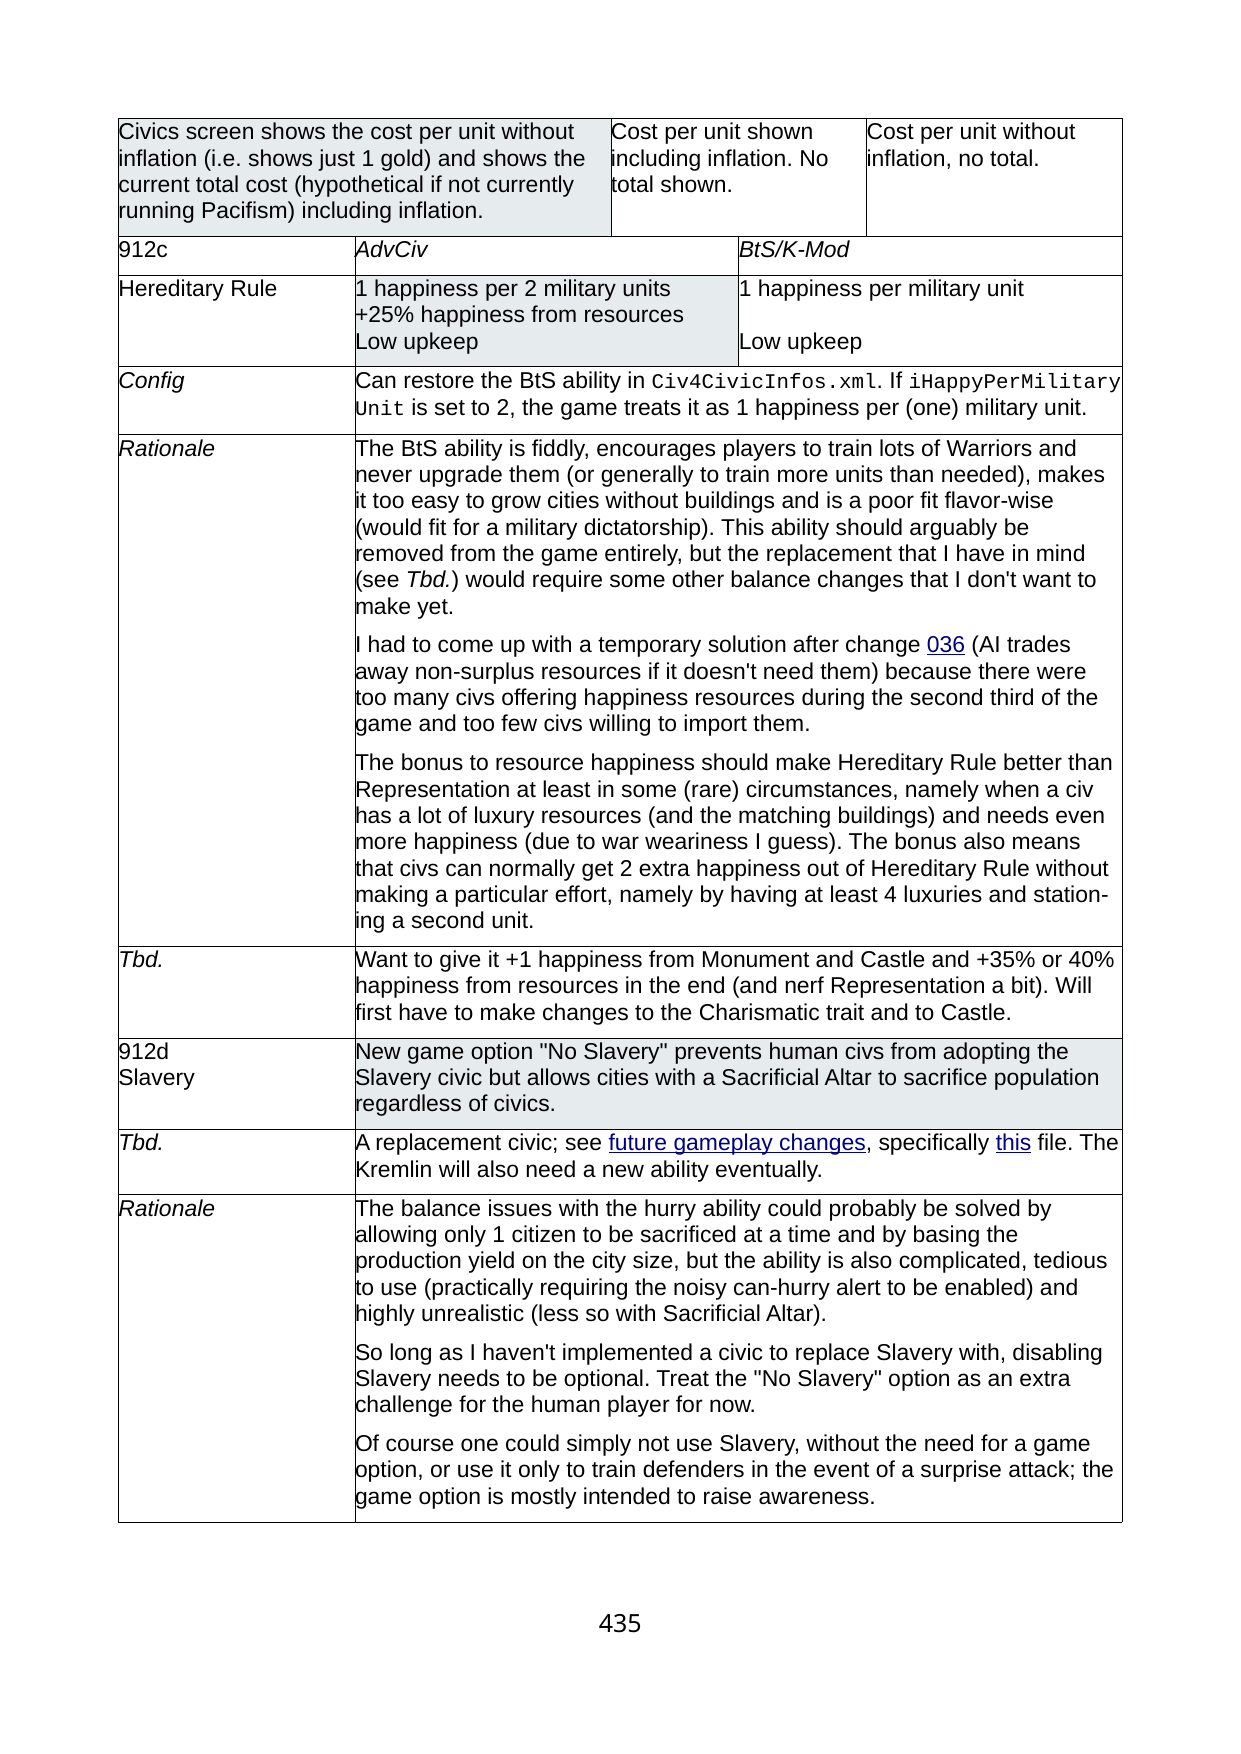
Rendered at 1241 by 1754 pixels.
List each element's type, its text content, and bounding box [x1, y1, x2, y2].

table_cell A replacement civic; see future gameplay changes, specifically this file. The Kremlin will also need a new ability eventually. [356, 1130, 1122, 1194]
table_cell Rationale [119, 435, 355, 946]
table_cell Civics screen shows the cost per unit without inflation (i.e. shows just 1 gold) and shows the current total cost (hypothetical if not currently running Pacifism) including inflation. [119, 119, 611, 236]
table_cell 912c [119, 237, 355, 275]
table_cell BtS/K-Mod [739, 237, 1122, 275]
table_cell Config [119, 367, 355, 434]
table_cell Want to give it +1 happiness from Monument and Castle and +35% or 40% happiness from resources in the end (and nerf Representation a bit). Will first have to make changes to the Charismatic trait and to Castle. [356, 947, 1122, 1038]
table_cell 912d Slavery [119, 1039, 355, 1129]
table_cell Tbd. [119, 1130, 355, 1194]
table_cell Hereditary Rule [119, 276, 355, 366]
table_cell The balance issues with the hurry ability could probably be solved by allowing only 1 citizen to be sacrificed at a time and by basing the production yield on the city size, but the ability is also complicated, tedious to use (practically requiring the noisy can-hurry alert to be enabled) and highly unrealistic (less so with Sacrificial Altar). So long as I haven't implemented a civic to replace Slavery with, disabling Slavery needs to be optional. Treat the "No Slavery" option as an extra challenge for the human player for now. Of course one could simply not use Slavery, without the need for a game option, or use it only to train defenders in the event of a surprise attack; the game option is mostly intended to raise awareness. [356, 1195, 1122, 1522]
table_cell Tbd. [119, 947, 355, 1038]
table_cell Rationale [119, 1195, 355, 1522]
table_cell Cost per unit shown including inflation. No total shown. [612, 119, 866, 236]
table_cell 1 happiness per 2 military units +25% happiness from resources Low upkeep [356, 276, 738, 366]
table_cell 1 happiness per military unit Low upkeep [739, 276, 1122, 366]
table_cell The BtS ability is fiddly, encourages players to train lots of Warriors and never upgrade them (or generally to train more units than needed), makes it too easy to grow cities without buildings and is a poor fit flavor-wise (would fit for a military dictatorship). This ability should arguably be removed from the game entirely, but the replacement that I have in mind (see Tbd.) would require some other balance changes that I don't want to make yet. I had to come up with a temporary solution after change 036 (AI trades away non-surplus resources if it doesn't need them) because there were too many civs offering happiness resources during the second third of the game and too few civs willing to import them. The bonus to resource happiness should make Hereditary Rule better than Representation at least in some (rare) circumstances, namely when a civ has a lot of luxury resources (and the matching buildings) and needs even more happiness (due to war weariness I guess). The bonus also means that civs can normally get 2 extra happiness out of Hereditary Rule without making a particular effort, namely by having at least 4 luxuries and station­ing a second unit. [356, 435, 1122, 946]
table_cell AdvCiv [356, 237, 738, 275]
table_cell New game option "No Slavery" prevents human civs from adopting the Slavery civic but allows cities with a Sacrificial Altar to sacrifice population regardless of civics. [356, 1039, 1122, 1129]
table_cell Can restore the BtS ability in Civ4CivicInfos.xml. If iHappyPerMilitary Unit is set to 2, the game treats it as 1 happiness per (one) military unit. [356, 367, 1122, 434]
table_cell Cost per unit without inflation, no total. [867, 119, 1122, 236]
